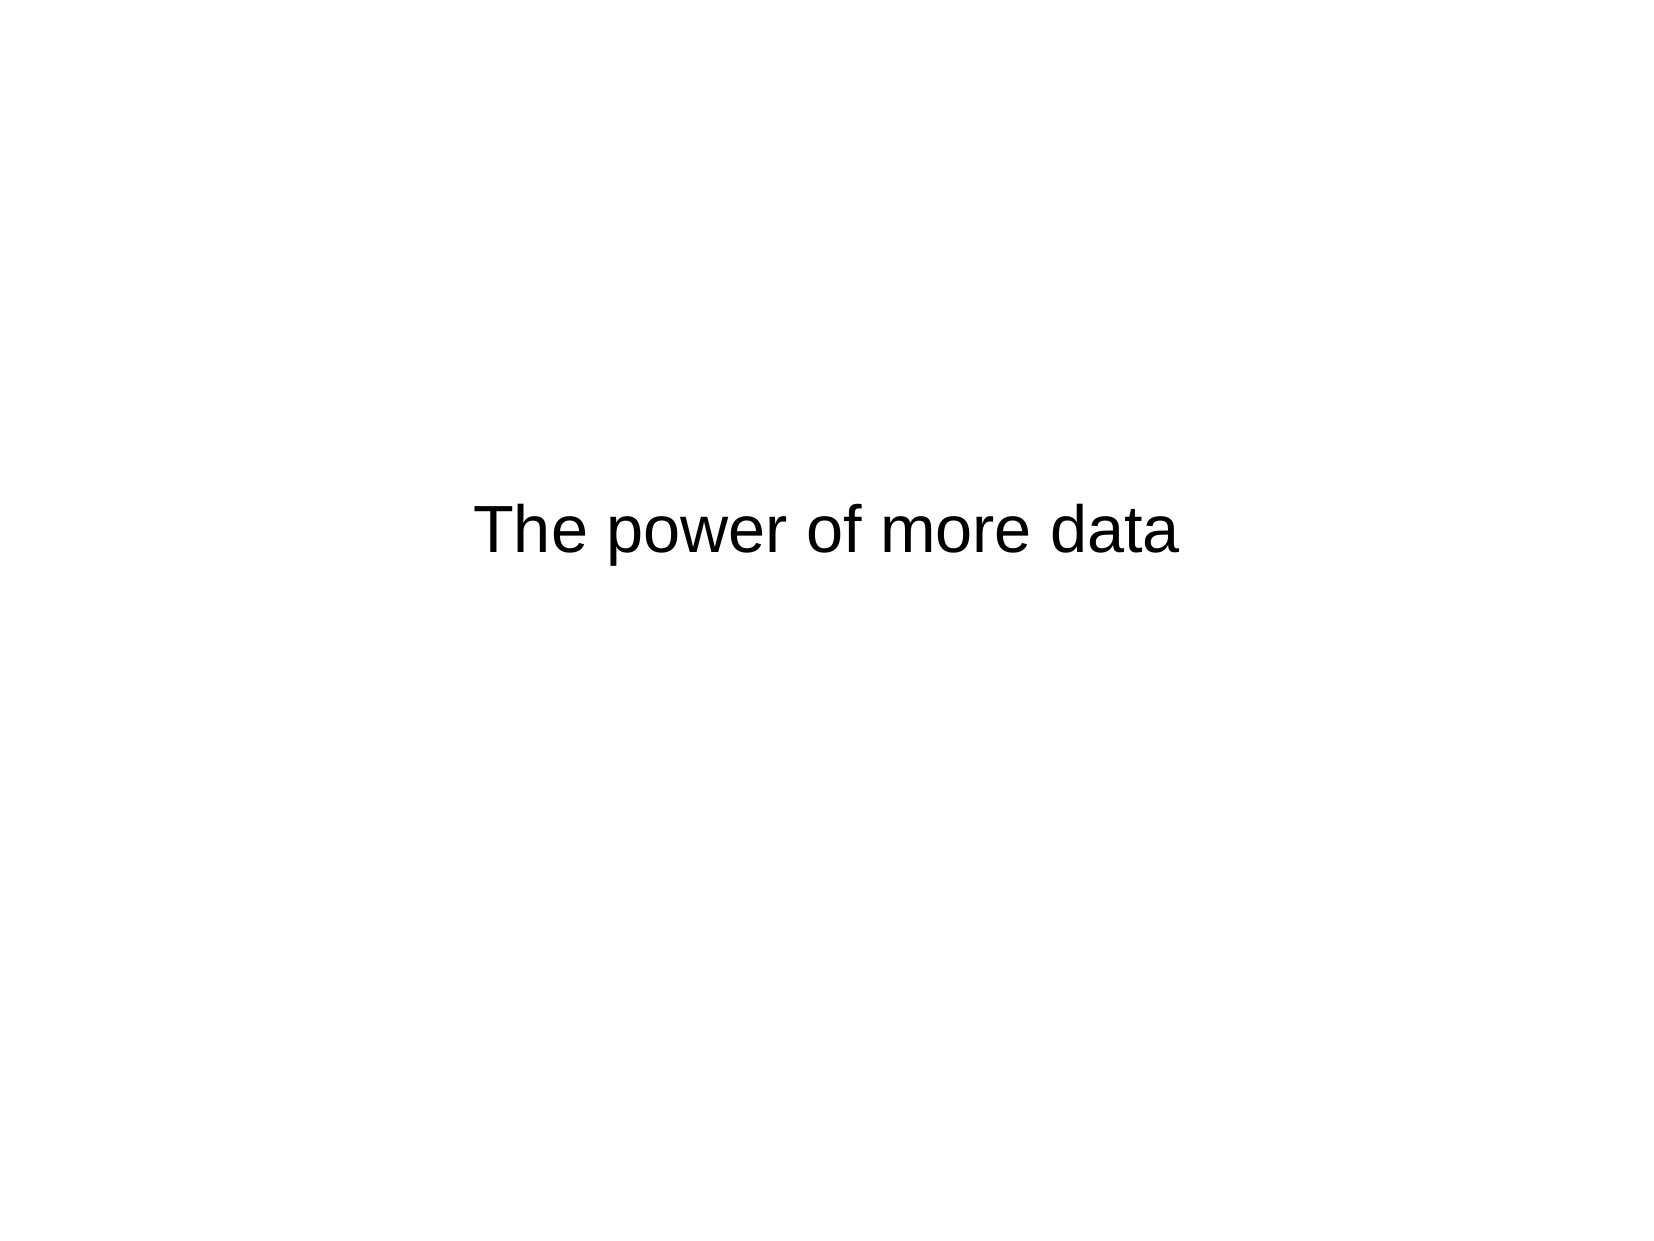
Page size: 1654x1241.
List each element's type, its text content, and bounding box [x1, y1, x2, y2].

text_box The power of more data [82, 49, 1571, 1010]
